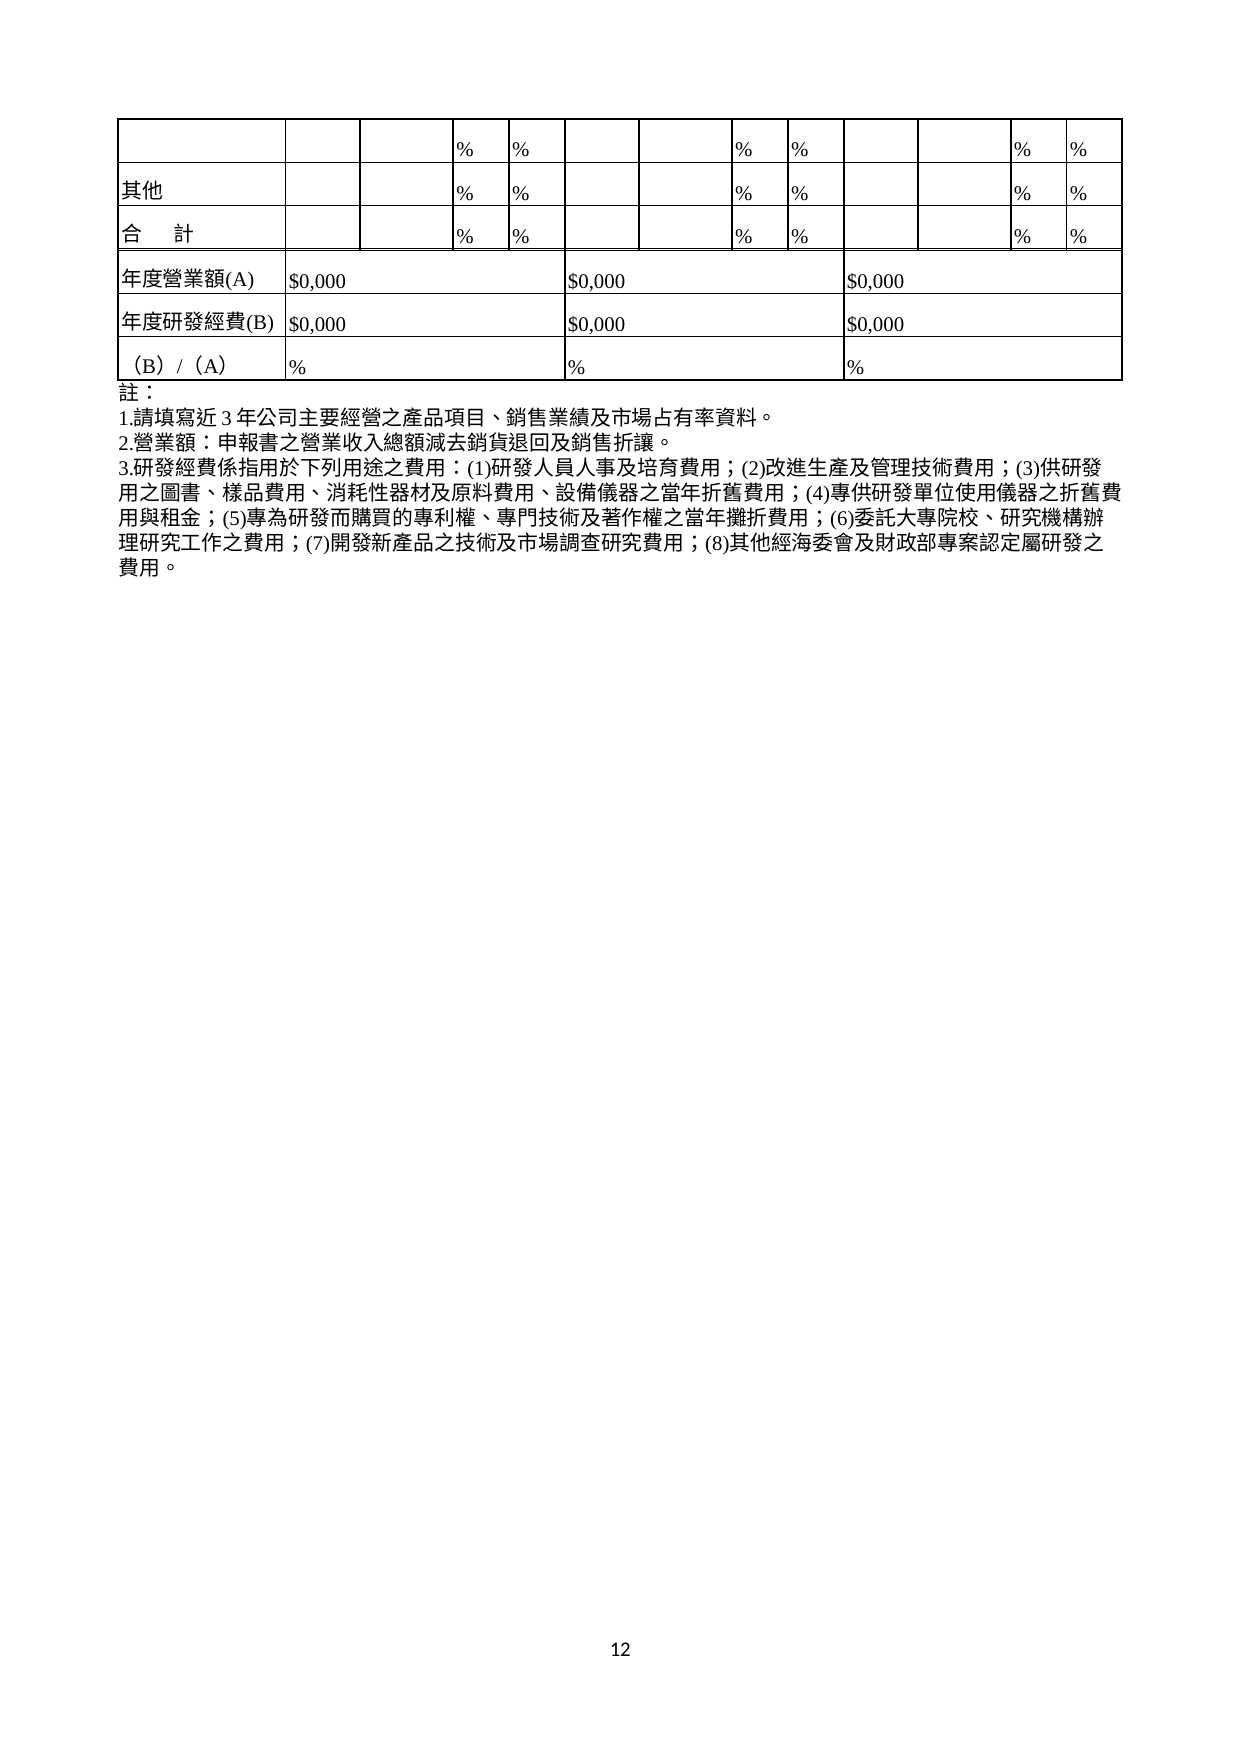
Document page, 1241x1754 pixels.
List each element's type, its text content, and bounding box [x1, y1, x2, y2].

table_cell % [510, 120, 564, 161]
table_cell % [454, 163, 508, 204]
table_cell % [845, 337, 1121, 379]
table_cell % [733, 206, 787, 248]
table_cell [845, 163, 917, 204]
table_cell % [789, 206, 843, 248]
table_cell [361, 120, 452, 161]
table_cell [919, 163, 1010, 204]
table_cell % [733, 120, 787, 161]
table_cell [640, 163, 731, 204]
table_cell [640, 120, 731, 161]
table_cell 年度營業額(A) [119, 251, 285, 293]
table_cell [845, 120, 917, 161]
table_cell % [286, 337, 564, 379]
table_cell [286, 206, 359, 248]
table_cell [566, 206, 638, 248]
table_cell [361, 206, 452, 248]
table_cell [919, 206, 1010, 248]
table_cell [361, 163, 452, 204]
table_cell % [510, 163, 564, 204]
text 3.研發經費係指用於下列用途之費用：(1)研發人員人事及培育費用；(2)改進生產及管理技術費用；(3)供研發用之圖書、樣品費用、消耗性器材及原料費用、設備儀器之當年折舊費用；(4)專供研發單位使用儀器之折舊費用與租金；(5)專為研發而購買的專利權、專門技術及著作權之當年攤折費用；(6)委託大專院校、研究機構辦理研究工作之費用；(7)開發新產品之技術及市場調查研究費用；(8)其他經海委會及財政部專案認定屬研發之費用。 [118, 456, 1122, 581]
table_cell % [454, 206, 508, 248]
table_cell $0,000 [286, 294, 564, 336]
table_cell [119, 120, 285, 161]
table_cell % [1067, 206, 1121, 248]
table_cell 年度研發經費(B) [119, 294, 285, 336]
table_cell [566, 120, 638, 161]
table_cell [845, 206, 917, 248]
table_cell % [789, 120, 843, 161]
table_cell $0,000 [845, 251, 1121, 293]
table_cell % [1012, 206, 1066, 248]
table_cell [566, 163, 638, 204]
table_cell $0,000 [286, 251, 564, 293]
table_cell % [566, 337, 843, 379]
table_cell [286, 120, 359, 161]
table_cell % [1067, 163, 1121, 204]
table_cell % [789, 163, 843, 204]
text 註： 1.請填寫近3年公司主要經營之產品項目、銷售業績及市場占有率資料。 [118, 381, 1122, 431]
table_cell [286, 163, 359, 204]
table_cell 其他 [119, 163, 285, 204]
table_cell % [454, 120, 508, 161]
table_cell $0,000 [566, 251, 843, 293]
table_cell $0,000 [566, 294, 843, 336]
table_cell [919, 120, 1010, 161]
table_cell [640, 206, 731, 248]
table_cell 合 計 [119, 206, 285, 248]
table_cell （B）/（A） [119, 337, 285, 379]
table_cell % [1012, 120, 1066, 161]
table_cell % [1012, 163, 1066, 204]
table_cell % [1067, 120, 1121, 161]
table_cell % [510, 206, 564, 248]
table_cell % [733, 163, 787, 204]
table_cell $0,000 [845, 294, 1121, 336]
text 2.營業額：申報書之營業收入總額減去銷貨退回及銷售折讓。 [118, 431, 1122, 456]
